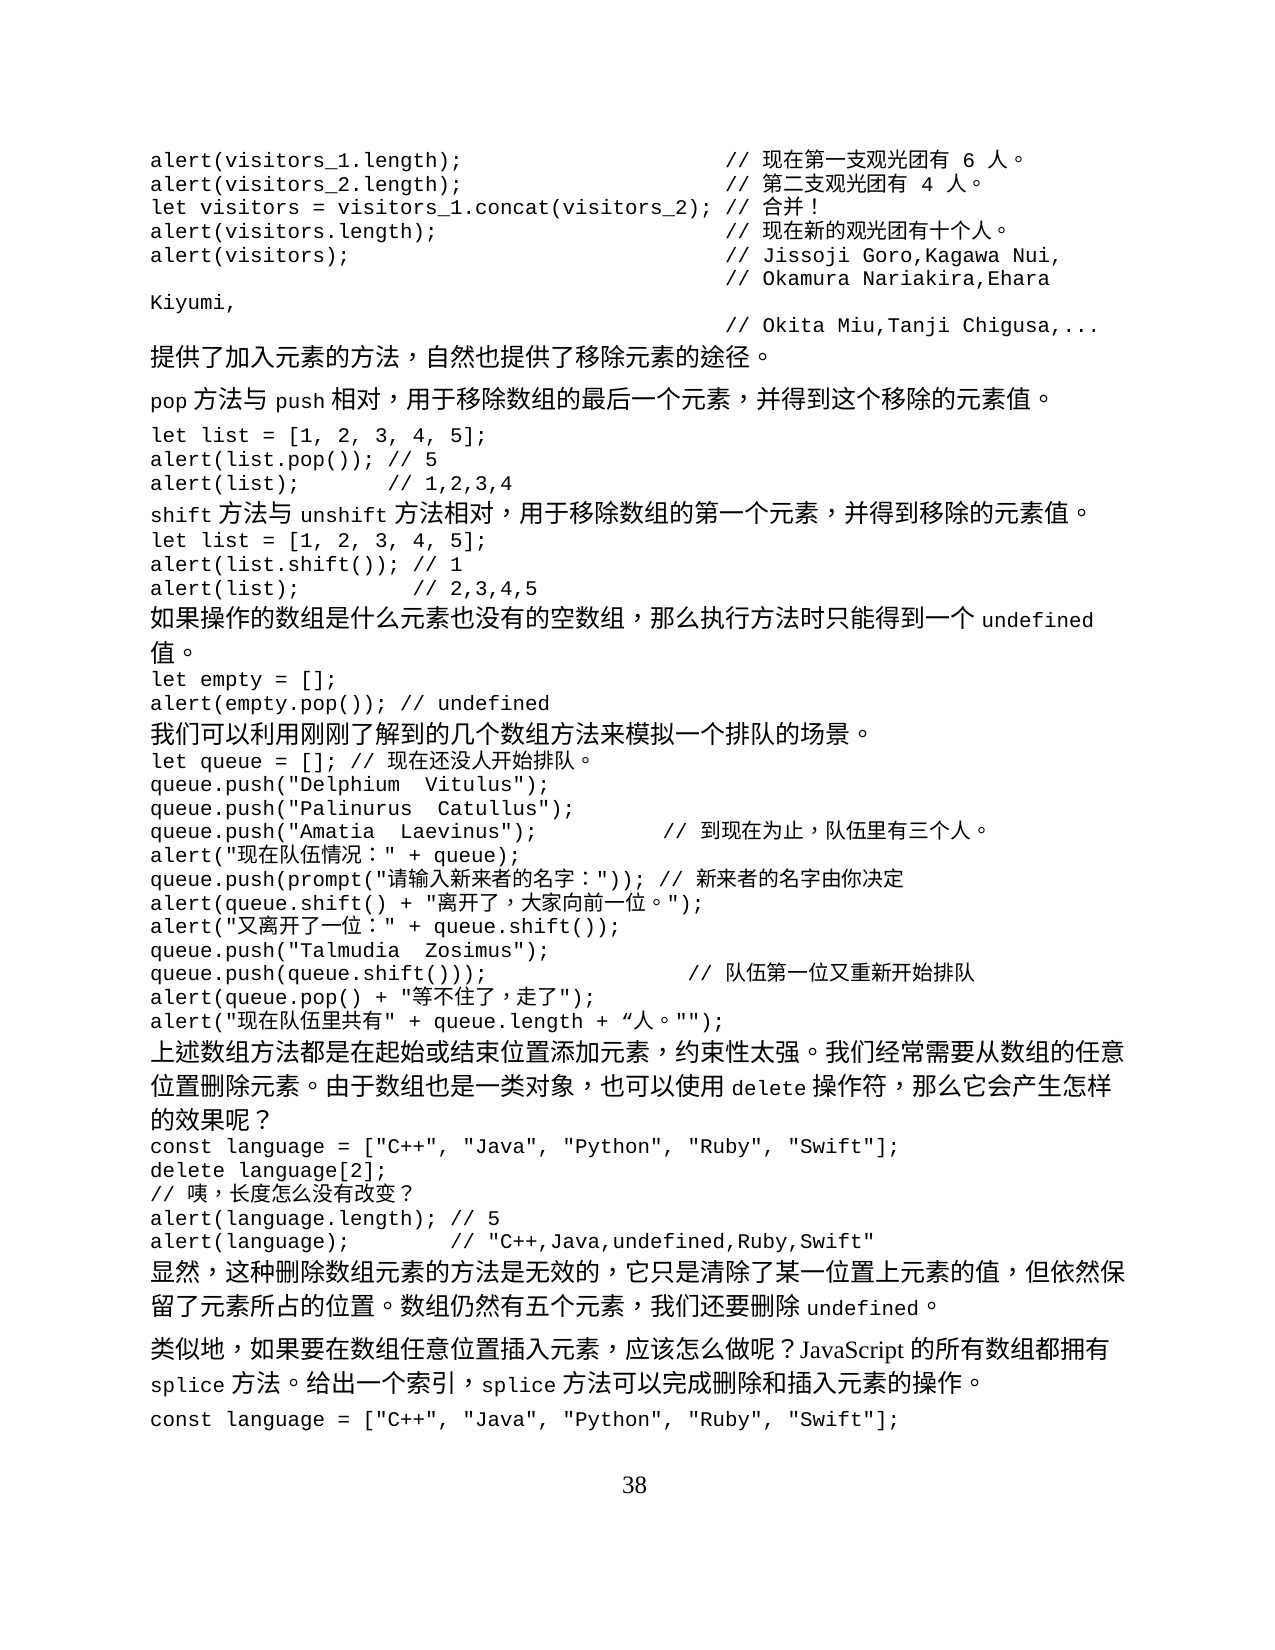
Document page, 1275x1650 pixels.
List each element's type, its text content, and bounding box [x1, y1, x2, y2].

text queue.push("Amatia Laevinus"); // 到现在为止，队伍里有三个人。 [150, 822, 1125, 845]
text alert("又离开了一位：" + queue.shift()); [150, 916, 1125, 940]
text alert("现在队伍情况：" + queue); [150, 845, 1125, 869]
text let visitors = visitors_1.concat(visitors_2); // 合并！ [150, 197, 1125, 221]
text alert("现在队伍里共有" + queue.length + “人。""); [150, 1011, 1125, 1034]
text alert(queue.shift() + "离开了，大家向前一位。"); [150, 892, 1125, 916]
text let list = [1, 2, 3, 4, 5]; [150, 530, 1125, 554]
text let list = [1, 2, 3, 4, 5]; [150, 425, 1125, 449]
text alert(language.length); // 5 [150, 1207, 1125, 1231]
text alert(visitors); // Jissoji Goro,Kagawa Nui, [150, 244, 1125, 268]
text 我们可以利用刚刚了解到的几个数组方法来模拟一个排队的场景。 [150, 717, 1125, 751]
text alert(queue.pop() + "等不住了，走了"); [150, 987, 1125, 1011]
text queue.push("Talmudia Zosimus"); [150, 940, 1125, 963]
text queue.push("Delphium Vitulus"); [150, 774, 1125, 798]
text 上述数组方法都是在起始或结束位置添加元素，约束性太强。我们经常需要从数组的任意位置删除元素。由于数组也是一类对象，也可以使用 delete 操作符，那么它会产生怎样的效果呢？ [150, 1034, 1125, 1137]
text alert(list); // 1,2,3,4 [150, 472, 1125, 496]
text delete language[2]; [150, 1160, 1125, 1184]
text alert(list); // 2,3,4,5 [150, 577, 1125, 601]
text // Okamura Nariakira,Ehara Kiyumi, [150, 268, 1125, 316]
text alert(empty.pop()); // undefined [150, 693, 1125, 717]
text 类似地，如果要在数组任意位置插入元素，应该怎么做呢？JavaScript 的所有数组都拥有 splice 方法。给出一个索引，splice 方法可以完成删除和插入元素的操作。 [150, 1332, 1125, 1400]
text 如果操作的数组是什么元素也没有的空数组，那么执行方法时只能得到一个 undefined 值。 [150, 601, 1125, 669]
text pop 方法与 push 相对，用于移除数组的最后一个元素，并得到这个移除的元素值。 [150, 382, 1125, 416]
text shift 方法与 unshift 方法相对，用于移除数组的第一个元素，并得到移除的元素值。 [150, 496, 1125, 530]
text queue.push(queue.shift())); // 队伍第一位又重新开始排队 [150, 963, 1125, 987]
text 显然，这种删除数组元素的方法是无效的，它只是清除了某一位置上元素的值，但依然保留了元素所占的位置。数组仍然有五个元素，我们还要删除 undefined。 [150, 1255, 1125, 1323]
text queue.push("Palinurus Catullus"); [150, 798, 1125, 822]
text let queue = []; // 现在还没人开始排队。 [150, 751, 1125, 774]
text alert(language); // "C++,Java,undefined,Ruby,Swift" [150, 1231, 1125, 1255]
text queue.push(prompt("请输入新来者的名字：")); // 新来者的名字由你决定 [150, 869, 1125, 892]
text alert(list.shift()); // 1 [150, 554, 1125, 577]
text alert(visitors.length); // 现在新的观光团有十个人。 [150, 221, 1125, 244]
text alert(visitors_2.length); // 第二支观光团有 4 人。 [150, 174, 1125, 197]
text alert(visitors_1.length); // 现在第一支观光团有 6 人。 [150, 150, 1125, 174]
text let empty = []; [150, 669, 1125, 693]
text const language = ["C++", "Java", "Python", "Ruby", "Swift"]; [150, 1137, 1125, 1160]
text alert(list.pop()); // 5 [150, 449, 1125, 472]
text // Okita Miu,Tanji Chigusa,... [150, 316, 1125, 339]
text 提供了加入元素的方法，自然也提供了移除元素的途径。 [150, 339, 1125, 373]
text // 咦，长度怎么没有改变？ [150, 1184, 1125, 1207]
text const language = ["C++", "Java", "Python", "Ruby", "Swift"]; [150, 1409, 1125, 1433]
